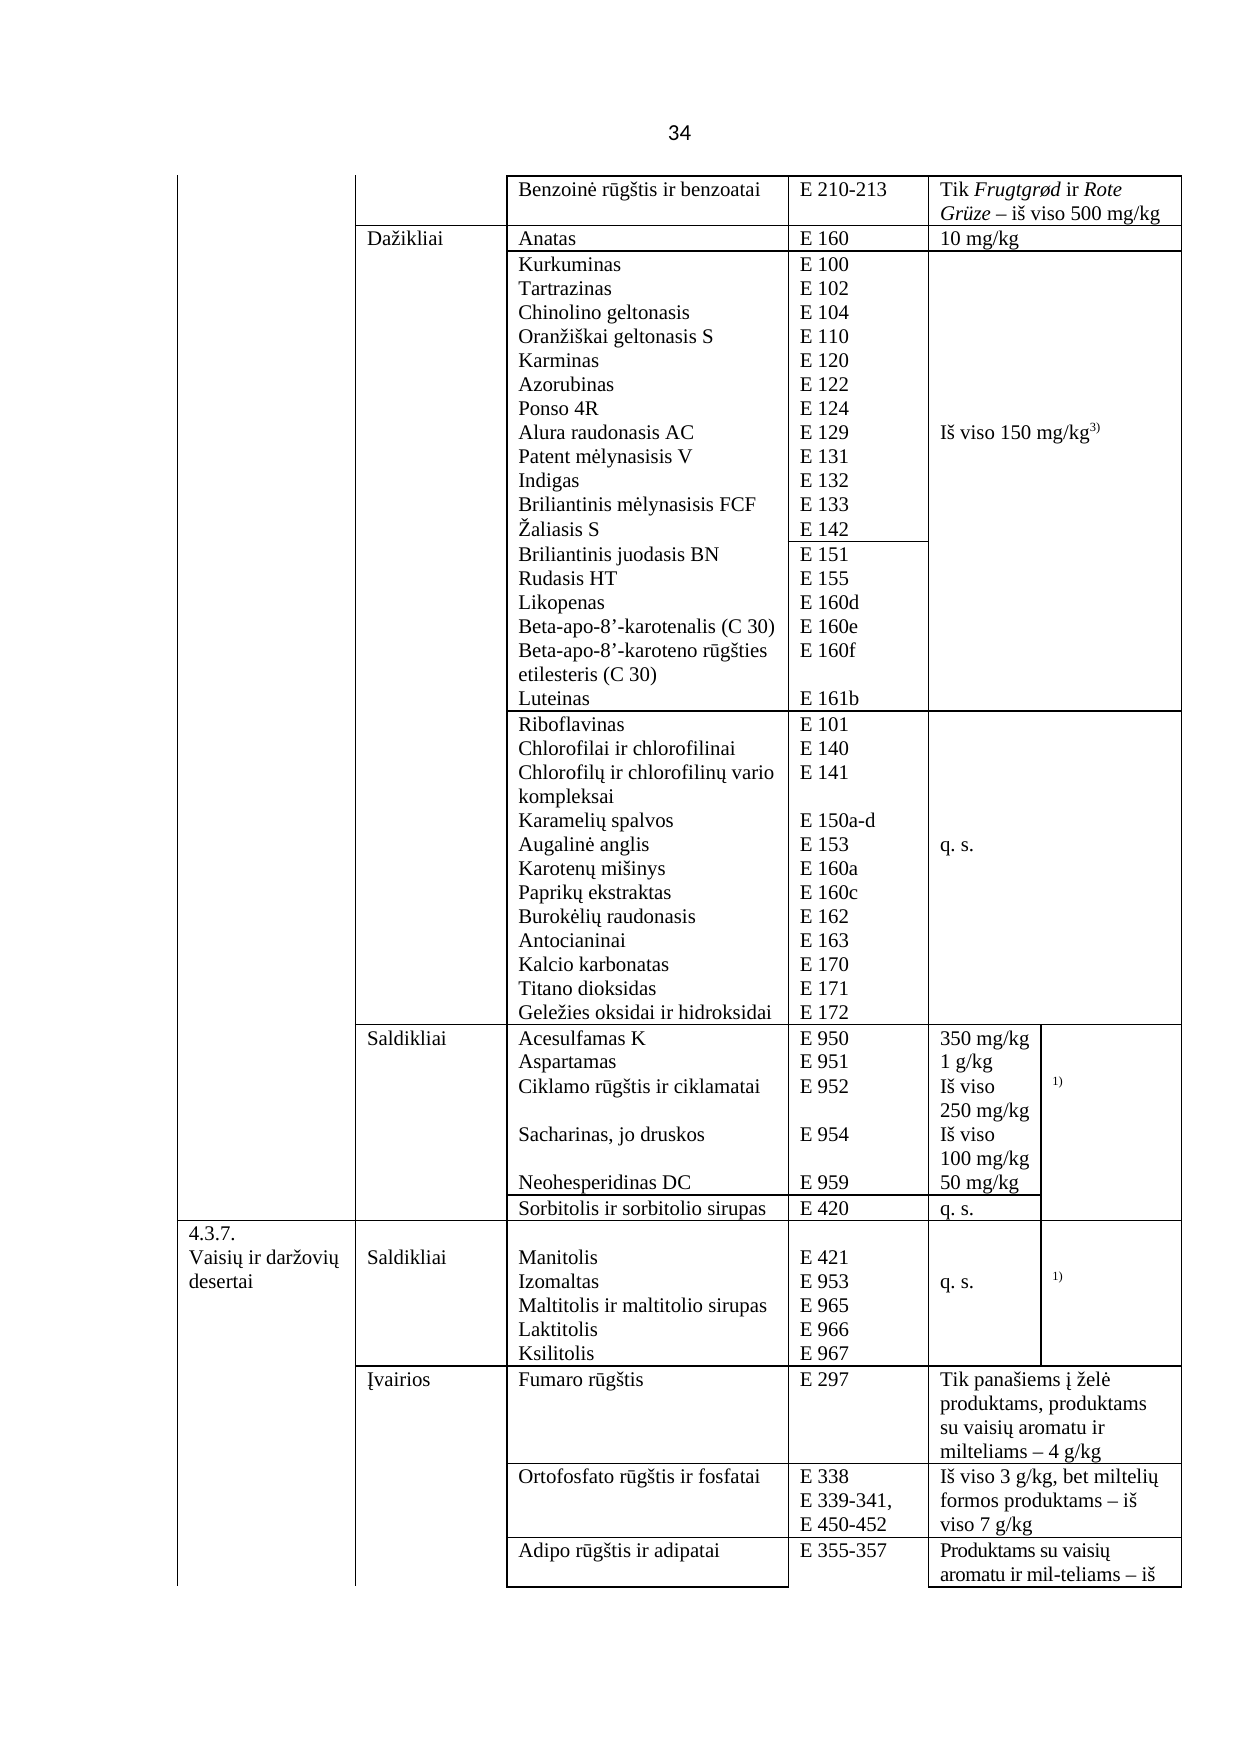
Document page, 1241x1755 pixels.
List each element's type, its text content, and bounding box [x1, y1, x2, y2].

table_cell [178, 175, 355, 224]
table_cell Luteinas [508, 686, 788, 710]
table_cell Karotenų mišinys [508, 856, 788, 880]
table_cell q. s. [929, 1269, 1040, 1293]
table_cell [929, 904, 1181, 928]
table_cell E 967 [789, 1341, 928, 1365]
table_cell [929, 1221, 1040, 1269]
table_cell E 160c [789, 880, 928, 904]
table_cell Manitolis [508, 1221, 788, 1269]
table_cell [356, 856, 506, 880]
table_cell [929, 444, 1181, 468]
table_cell q. s. [929, 1196, 1040, 1219]
table_cell Benzoinė rūgštis ir benzoatai [508, 177, 788, 224]
table_cell [929, 686, 1181, 710]
table_cell [929, 493, 1181, 516]
table_cell 1 g/kg [929, 1050, 1040, 1073]
table_cell [178, 976, 355, 1000]
table_cell [178, 928, 355, 952]
table_cell [178, 420, 355, 444]
table_cell Patent mėlynasisis V [508, 444, 788, 468]
table_cell [1042, 1025, 1181, 1049]
table_cell Kurkuminas [508, 252, 788, 276]
table_cell [929, 516, 1181, 541]
table_cell [929, 1000, 1181, 1024]
table_cell [178, 904, 355, 928]
table_cell [356, 1317, 506, 1341]
table_cell [1042, 1317, 1181, 1341]
table_cell [178, 832, 355, 856]
table_cell E 160a [789, 856, 928, 880]
table_cell 350 mg/kg [929, 1025, 1040, 1049]
table_cell [356, 444, 506, 468]
table_cell E 155 [789, 566, 928, 590]
table_cell [929, 276, 1181, 300]
table_cell [356, 880, 506, 904]
table_cell [356, 250, 506, 276]
table_cell [929, 300, 1181, 324]
table_cell Tik Frugtgrød ir Rote Grüze – iš viso 500 mg/kg [929, 177, 1181, 224]
table_cell E 160d [789, 590, 928, 614]
table_cell [178, 372, 355, 396]
table_cell Paprikų ekstraktas [508, 880, 788, 904]
table_cell [178, 468, 355, 492]
table_cell Karminas [508, 348, 788, 372]
table_cell [929, 928, 1181, 952]
table_cell [178, 590, 355, 614]
table_cell Sacharinas, jo druskos [508, 1122, 788, 1170]
table_cell [178, 736, 355, 760]
table_cell [356, 1074, 506, 1122]
table_cell [356, 1269, 506, 1293]
table_cell [356, 928, 506, 952]
table_cell E 959 [789, 1170, 928, 1194]
table_cell 50 mg/kg [929, 1170, 1040, 1194]
table_cell E 101 [789, 712, 928, 736]
table_cell E 421 [789, 1221, 928, 1269]
table_cell Oranžiškai geltonasis S [508, 324, 788, 348]
table_cell [356, 1293, 506, 1317]
table_cell Ksilitolis [508, 1341, 788, 1365]
table_cell [356, 1122, 506, 1170]
table_cell E 160e [789, 614, 928, 638]
table_cell [178, 1194, 355, 1219]
table_cell E 142 [789, 516, 928, 541]
table_cell Dažikliai [356, 226, 506, 250]
table_cell [178, 1293, 355, 1317]
table_cell [356, 348, 506, 372]
table_cell Titano dioksidas [508, 976, 788, 1000]
table_cell [1042, 1194, 1181, 1219]
table_cell [929, 566, 1181, 590]
table_cell Saldikliai [356, 1221, 506, 1269]
table_cell Rudasis HT [508, 566, 788, 590]
table_cell [356, 1194, 506, 1219]
table_cell Laktitolis [508, 1317, 788, 1341]
table_cell [356, 1050, 506, 1073]
table_cell Ponso 4R [508, 396, 788, 420]
table_cell [929, 372, 1181, 396]
table_cell [356, 710, 506, 736]
table_cell E 338 E 339-341, E 450-452 [789, 1464, 928, 1536]
table_cell Adipo rūgštis ir adipatai [508, 1538, 788, 1586]
table_cell Aspartamas [508, 1050, 788, 1073]
table_cell [356, 1170, 506, 1194]
table_cell [929, 396, 1181, 420]
table_cell [178, 880, 355, 904]
table_cell Chlorofilai ir chlorofilinai [508, 736, 788, 760]
table_cell Chinolino geltonasis [508, 300, 788, 324]
table_cell E 120 [789, 348, 928, 372]
table_cell [178, 300, 355, 324]
table_cell [178, 686, 355, 710]
table_cell E 129 [789, 420, 928, 444]
table_cell Riboflavinas [508, 712, 788, 736]
table_cell 10 mg/kg [929, 226, 1181, 250]
table_cell Briliantinis juodasis BN [508, 541, 788, 566]
table_cell [356, 468, 506, 492]
table_cell [929, 348, 1181, 372]
table_cell [178, 1341, 355, 1365]
table_cell [178, 516, 355, 541]
table_cell Indigas [508, 468, 788, 492]
table_cell [178, 1536, 355, 1586]
table_cell [356, 516, 506, 541]
table_cell [178, 276, 355, 300]
table_cell E 954 [789, 1122, 928, 1170]
table_cell [929, 1341, 1040, 1365]
table_cell E 124 [789, 396, 928, 420]
table_cell [929, 638, 1181, 686]
table_cell Ciklamo rūgštis ir ciklamatai [508, 1074, 788, 1122]
table_cell [356, 420, 506, 444]
table_cell [356, 175, 506, 224]
table_cell Alura raudonasis AC [508, 420, 788, 444]
table_cell [178, 250, 355, 276]
table_cell [356, 638, 506, 686]
table_cell E 950 [789, 1025, 928, 1049]
table_cell Iš viso 3 g/kg, bet miltelių formos produktams – iš viso 7 g/kg [929, 1464, 1181, 1536]
table_cell Neohesperidinas DC [508, 1170, 788, 1194]
table_cell desertai [178, 1269, 355, 1293]
table_cell [178, 541, 355, 566]
table_cell [178, 856, 355, 880]
table_cell 1) [1042, 1074, 1181, 1122]
table_cell E 141 [789, 760, 928, 808]
table_cell [356, 614, 506, 638]
table_cell [178, 1170, 355, 1194]
table_cell E 131 [789, 444, 928, 468]
table_cell [178, 225, 355, 250]
table_cell [929, 736, 1181, 760]
table_cell Tartrazinas [508, 276, 788, 300]
table_cell E 163 [789, 928, 928, 952]
table_cell E 132 [789, 468, 928, 492]
table_cell [356, 276, 506, 300]
table_cell [356, 736, 506, 760]
table_cell Chlorofilų ir chlorofilinų vario kompleksai [508, 760, 788, 808]
table_cell Augalinė anglis [508, 832, 788, 856]
table_cell [178, 1317, 355, 1341]
table_cell E 100 [789, 252, 928, 276]
table_cell Produktams su vaisių aromatu ir mil-teliams – iš [929, 1538, 1181, 1586]
table_cell Iš viso 250 mg/kg [929, 1074, 1040, 1122]
table_cell Iš viso 150 mg/kg3) [929, 420, 1181, 444]
table_cell Burokėlių raudonasis [508, 904, 788, 928]
table_cell E 420 [789, 1196, 928, 1219]
table_cell [929, 1293, 1040, 1317]
table_cell [1042, 1293, 1181, 1317]
table_cell [178, 348, 355, 372]
table_cell E 140 [789, 736, 928, 760]
table_cell [356, 976, 506, 1000]
table_cell [178, 760, 355, 808]
table_cell [356, 1536, 506, 1586]
table_cell [356, 372, 506, 396]
table_cell [178, 1365, 355, 1463]
table_cell Maltitolis ir maltitolio sirupas [508, 1293, 788, 1317]
table_cell Izomaltas [508, 1269, 788, 1293]
table_cell [1042, 1170, 1181, 1194]
table_cell E 153 [789, 832, 928, 856]
table_cell [356, 1341, 506, 1365]
table_cell E 355-357 [789, 1538, 928, 1586]
table_cell [929, 952, 1181, 976]
table_cell E 110 [789, 324, 928, 348]
table_cell [356, 904, 506, 928]
table_cell q. s. [929, 832, 1181, 856]
table_cell [929, 468, 1181, 492]
table_cell E 965 [789, 1293, 928, 1317]
table_cell Sorbitolis ir sorbitolio sirupas [508, 1196, 788, 1219]
table_cell [929, 880, 1181, 904]
table_cell [929, 590, 1181, 614]
table_cell [178, 1463, 355, 1536]
table_cell [929, 614, 1181, 638]
table_cell [178, 396, 355, 420]
table_cell [178, 1122, 355, 1170]
table_cell Beta-apo-8’-karoteno rūgšties etilesteris (C 30) [508, 638, 788, 686]
table_cell [1042, 1122, 1181, 1170]
table_cell [356, 324, 506, 348]
table_cell E 150a-d [789, 808, 928, 832]
table_cell E 104 [789, 300, 928, 324]
table_cell [178, 710, 355, 736]
table_cell Iš viso 100 mg/kg [929, 1122, 1040, 1170]
table_cell [356, 808, 506, 832]
table_cell [178, 952, 355, 976]
table_cell [929, 252, 1181, 276]
table_cell E 151 [789, 542, 928, 566]
table_cell [356, 686, 506, 710]
table_cell Ortofosfato rūgštis ir fosfatai [508, 1464, 788, 1536]
table_cell [178, 808, 355, 832]
table_cell [1042, 1050, 1181, 1073]
table_cell [178, 1074, 355, 1122]
table_cell [356, 396, 506, 420]
table_cell [356, 1000, 506, 1024]
table_cell E 171 [789, 976, 928, 1000]
table_cell [178, 324, 355, 348]
table_cell Žaliasis S [508, 516, 788, 541]
table_cell Antocianinai [508, 928, 788, 952]
table_cell E 952 [789, 1074, 928, 1122]
table_cell E 102 [789, 276, 928, 300]
table_cell [356, 590, 506, 614]
table_cell E 133 [789, 493, 928, 516]
table_cell [178, 1050, 355, 1073]
table_cell Saldikliai [356, 1025, 506, 1049]
table_cell Geležies oksidai ir hidroksidai [508, 1000, 788, 1024]
table_cell E 172 [789, 1000, 928, 1024]
table_cell [356, 1463, 506, 1536]
table_cell [929, 541, 1181, 566]
table_cell [178, 638, 355, 686]
table_cell Įvairios [356, 1367, 506, 1463]
table_cell Anatas [508, 226, 788, 250]
table_cell E 160 [789, 226, 928, 250]
table_cell [178, 493, 355, 516]
table_cell E 951 [789, 1050, 928, 1073]
table_cell E 953 [789, 1269, 928, 1293]
table_cell [356, 300, 506, 324]
table_cell Beta-apo-8’-karotenalis (C 30) [508, 614, 788, 638]
table_cell [929, 712, 1181, 736]
table_cell Kalcio karbonatas [508, 952, 788, 976]
table_cell [356, 566, 506, 590]
table_cell E 160f [789, 638, 928, 686]
table_cell [1042, 1341, 1181, 1365]
table_cell [929, 808, 1181, 832]
table_cell [929, 856, 1181, 880]
table_cell [356, 952, 506, 976]
table_cell [929, 1317, 1040, 1341]
table_cell [178, 444, 355, 468]
table_cell E 966 [789, 1317, 928, 1341]
table_cell Tik panašiems į želė produktams, produktams su vaisių aromatu ir milteliams – 4 g/kg [929, 1367, 1181, 1463]
table_cell Karamelių spalvos [508, 808, 788, 832]
table_cell 1) [1042, 1269, 1181, 1293]
table_cell E 162 [789, 904, 928, 928]
table_cell Briliantinis mėlynasisis FCF [508, 493, 788, 516]
table_cell [356, 493, 506, 516]
table_cell [178, 614, 355, 638]
table_cell E 161b [789, 686, 928, 710]
table_cell [178, 566, 355, 590]
table_cell [356, 541, 506, 566]
table_cell [178, 1024, 355, 1049]
table_cell E 297 [789, 1367, 928, 1463]
table_cell [178, 1000, 355, 1024]
table_cell [929, 760, 1181, 808]
table_cell [929, 976, 1181, 1000]
table_cell [356, 760, 506, 808]
table_cell Azorubinas [508, 372, 788, 396]
table_cell Likopenas [508, 590, 788, 614]
table_cell E 210-213 [789, 177, 928, 224]
table_cell Fumaro rūgštis [508, 1367, 788, 1463]
table_cell 4.3.7. Vaisių ir daržovių [178, 1221, 355, 1269]
table_cell [1042, 1221, 1181, 1269]
table_cell [356, 832, 506, 856]
table_cell E 170 [789, 952, 928, 976]
table_cell E 122 [789, 372, 928, 396]
table_cell [929, 324, 1181, 348]
table_cell Acesulfamas K [508, 1025, 788, 1049]
